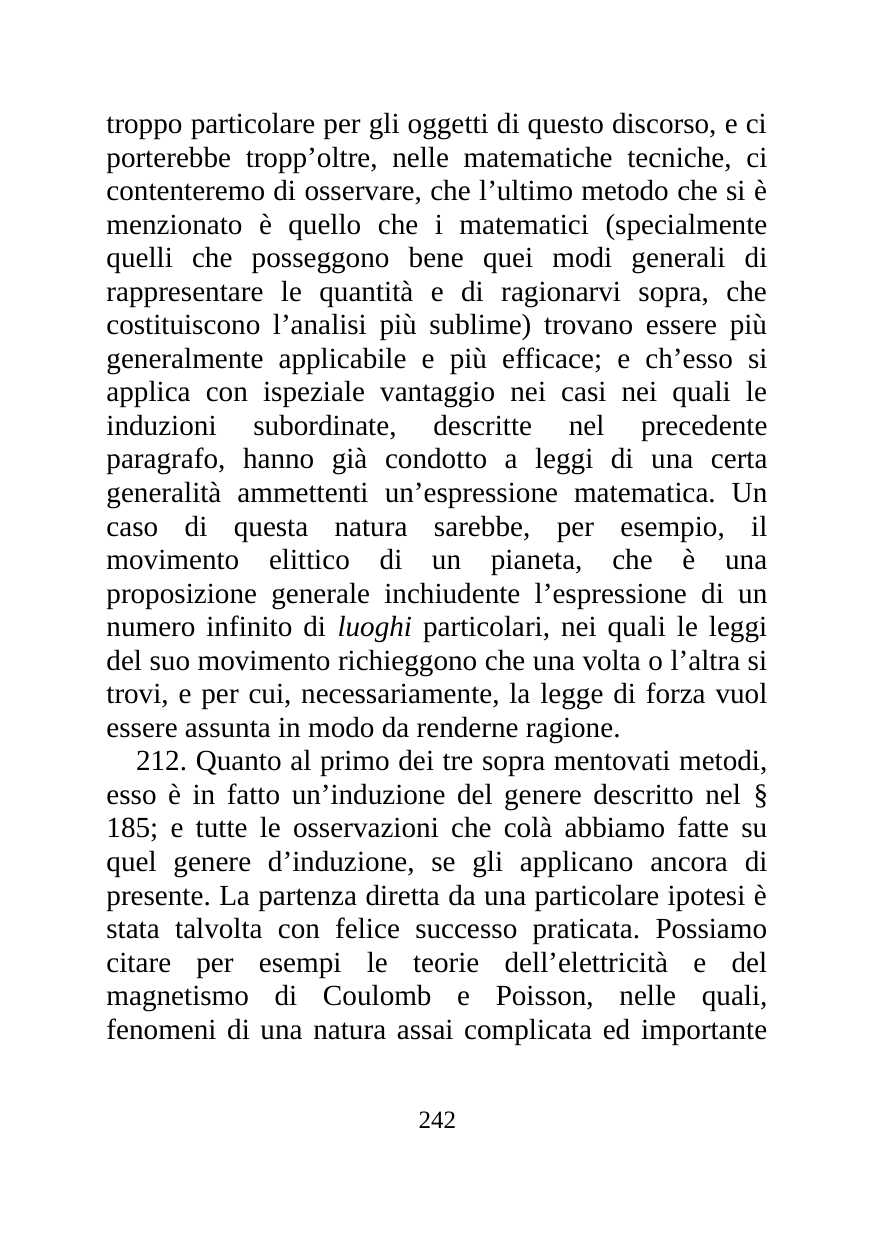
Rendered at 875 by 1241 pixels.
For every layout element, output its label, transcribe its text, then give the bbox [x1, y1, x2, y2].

text 212. Quanto al primo dei tre sopra mentovati metodi, esso è in fatto un’induzione del genere descritto nel § 185; e tutte le osservazioni che colà abbiamo fatte su quel genere d’induzione, se gli applicano ancora di presente. La partenza diretta da una particolare ipotesi è stata talvolta con felice successo praticata. Possiamo citare per esempi le teorie dell’elettricità e del magnetismo di Coulomb e Poisson, nelle quali, fenomeni di una natura assai complicata ed importante [106, 743, 768, 1045]
text troppo particolare per gli oggetti di questo discorso, e ci porterebbe tropp’oltre, nelle matematiche tecniche, ci contenteremo di osservare, che l’ultimo metodo che si è menzionato è quello che i matematici (specialmente quelli che posseggono bene quei modi generali di rappresentare le quantità e di ragionarvi sopra, che costituiscono l’analisi più sublime) trovano essere più generalmente applicabile e più efficace; e ch’esso si applica con ispeziale vantaggio nei casi nei quali le induzioni subordinate, descritte nel precedente paragrafo, hanno già condotto a leggi di una certa generalità ammettenti un’espressione matematica. Un caso di questa natura sarebbe, per esempio, il movimento elittico di un pianeta, che è una proposizione generale inchiudente l’espressione di un numero infinito di luoghi particolari, nei quali le leggi del suo movimento richieggono che una volta o l’altra si trovi, e per cui, necessariamente, la legge di forza vuol essere assunta in modo da renderne ragione. [106, 106, 768, 743]
